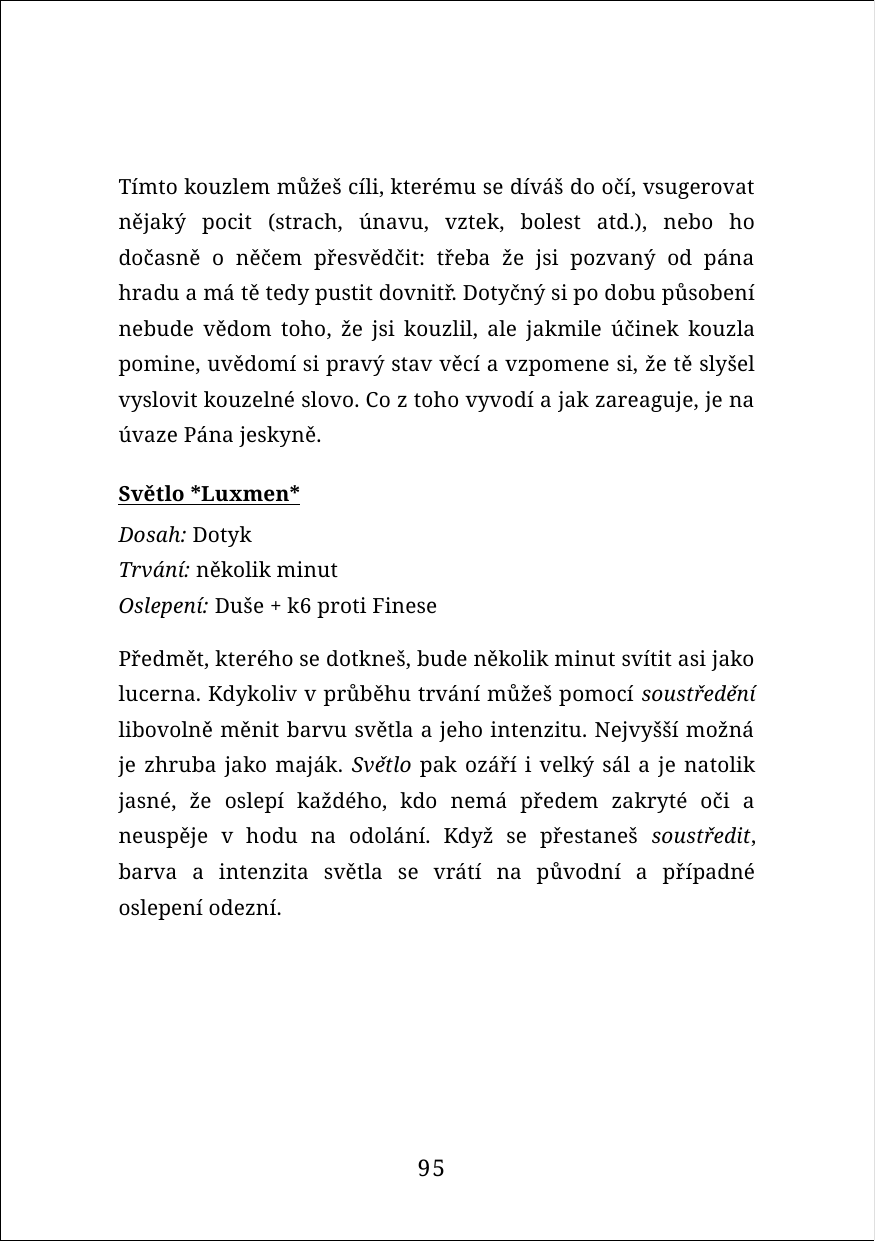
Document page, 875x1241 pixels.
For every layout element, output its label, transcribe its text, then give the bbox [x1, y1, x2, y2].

text Tímto kouzlem můžeš cíli, kterému se díváš do očí, vsugerovat nějaký pocit (strach, únavu, vztek, bolest atd.), nebo ho dočasně o něčem přesvědčit: třeba že jsi pozvaný od pána hradu a má tě tedy pustit dovnitř. Dotyčný si po dobu působení nebude vědom toho, že jsi kouzlil, ale jakmile účinek kouzla pomine, uvědomí si pravý stav věcí a vzpomene si, že tě slyšel vyslovit kouzelné slovo. Co z toho vyvodí a jak zareaguje, je na úvaze Pána jeskyně. [118, 172, 756, 449]
subtitle Světlo *Luxmen* [118, 479, 756, 508]
text Dosah: Dotyk Trvání: několik minut Oslepení: Duše + k6 proti Finese [118, 520, 756, 619]
text Předmět, kterého se dotkneš, bude několik minut svítit asi jako lucerna. Kdykoliv v průběhu trvání můžeš pomocí soustředění libovolně měnit barvu světla a jeho intenzitu. Nejvyšší možná je zhruba jako maják. Světlo pak ozáří i velký sál a je natolik jasné, že oslepí každého, kdo nemá předem zakryté oči a neuspěje v hodu na odolání. Když se přestaneš soustředit, barva a intenzita světla se vrátí na původní a případné oslepení odezní. [118, 644, 756, 921]
